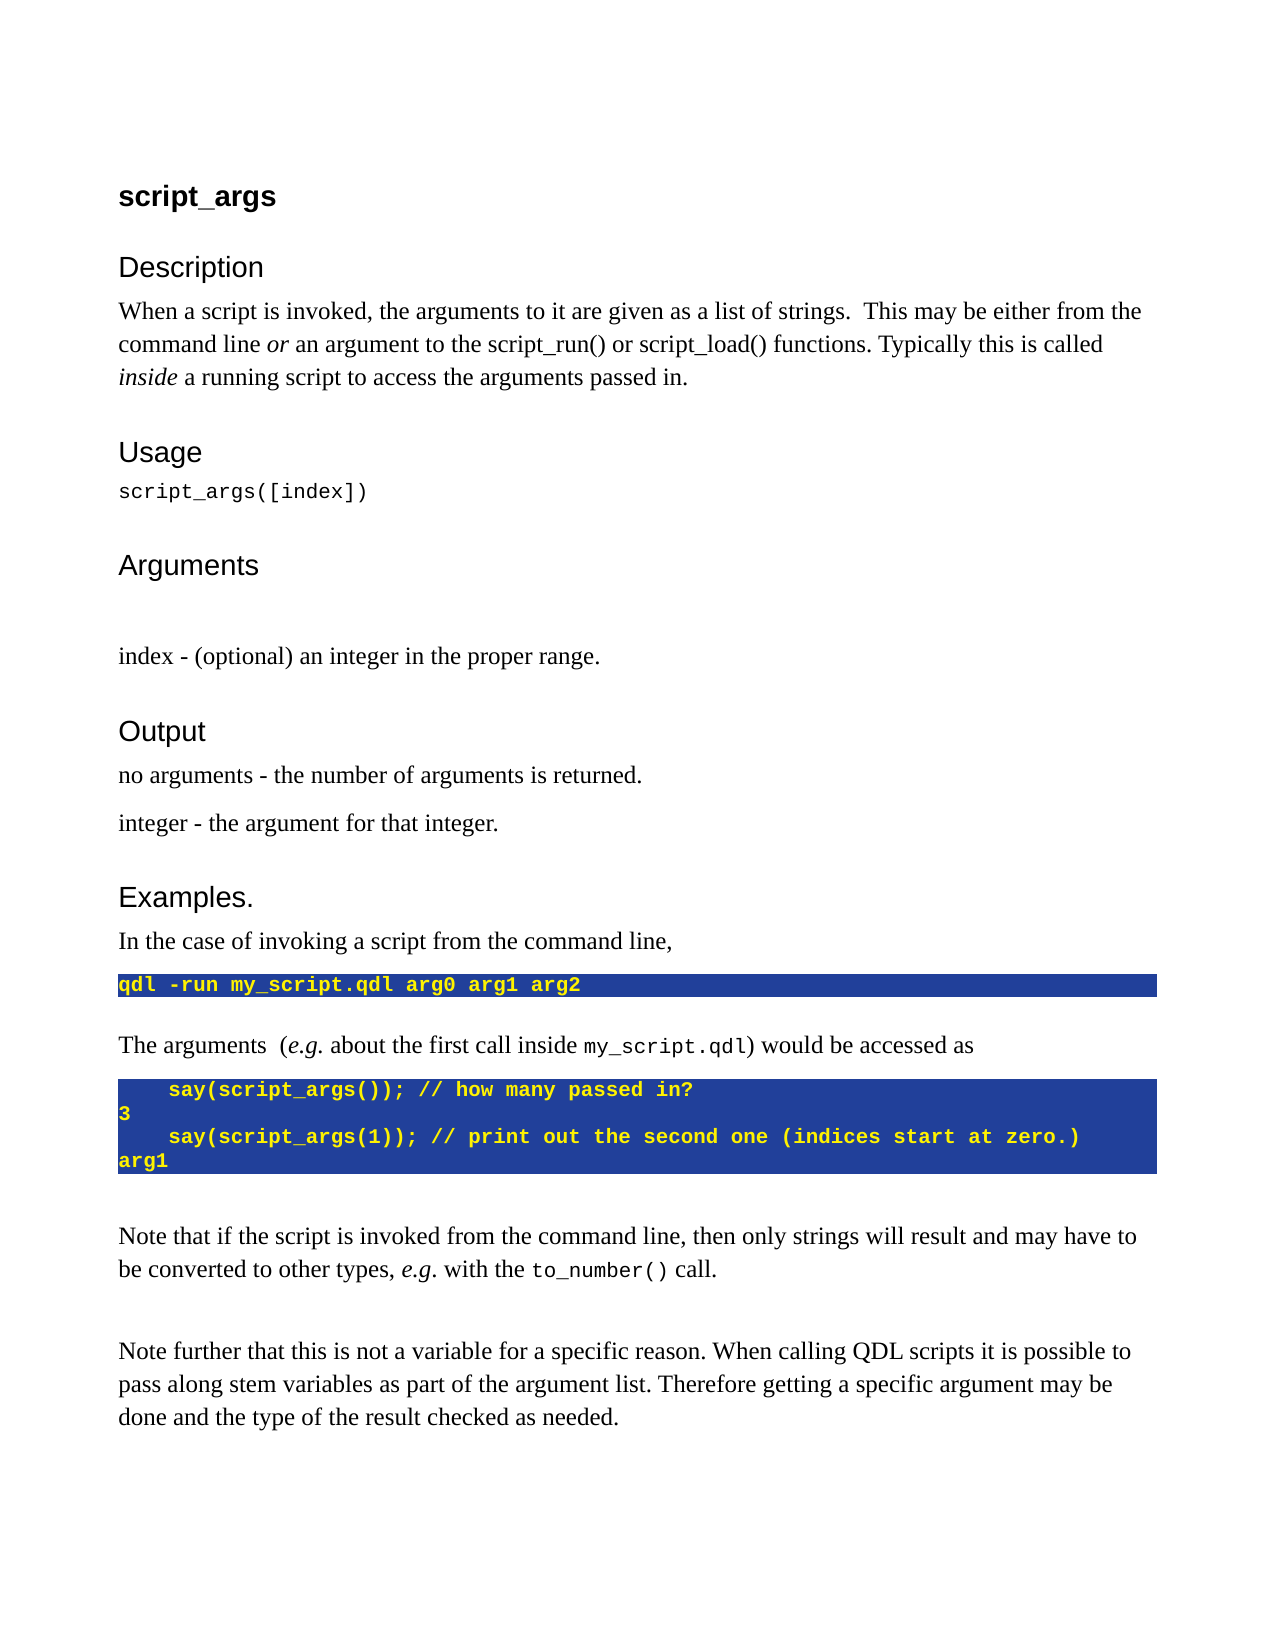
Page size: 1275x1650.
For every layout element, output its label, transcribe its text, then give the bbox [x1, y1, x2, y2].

text qdl -run my_script.qdl arg0 arg1 arg2 [118, 974, 1157, 997]
subtitle Arguments [118, 548, 1157, 581]
subtitle Output [118, 714, 1157, 747]
text 3 [118, 1103, 1157, 1126]
text When a script is invoked, the arguments to it are given as a list of strings. This may be either from the command line or an argument to the script_run() or script_load() functions. Typically this is called inside a running script to access the arguments passed in. [118, 296, 1157, 391]
text In the case of invoking a script from the command line, [118, 926, 1157, 955]
subtitle script_args [118, 179, 1157, 213]
text integer - the argument for that integer. [118, 808, 1157, 836]
text arg1 [118, 1150, 1157, 1174]
text Note further that this is not a variable for a specific reason. When calling QDL scripts it is possible to pass along stem variables as part of the argument list. Therefore getting a specific argument may be done and the type of the result checked as needed. [118, 1336, 1157, 1431]
text script_args([index]) [118, 481, 1157, 504]
text index - (optional) an integer in the proper range. [118, 641, 1157, 670]
text The arguments (e.g. about the first call inside my_script.qdl) would be accessed as [118, 997, 1157, 1060]
subtitle Usage [118, 435, 1157, 468]
subtitle Description [118, 250, 1157, 284]
subtitle Examples. [118, 880, 1157, 914]
text no arguments - the number of arguments is returned. [118, 760, 1157, 789]
text say(script_args(1)); // print out the second one (indices start at zero.) [118, 1126, 1157, 1150]
text say(script_args()); // how many passed in? [118, 1079, 1157, 1103]
text Note that if the script is invoked from the command line, then only strings will result and may have to be converted to other types, e.g. with the to_number() call. [118, 1221, 1157, 1317]
